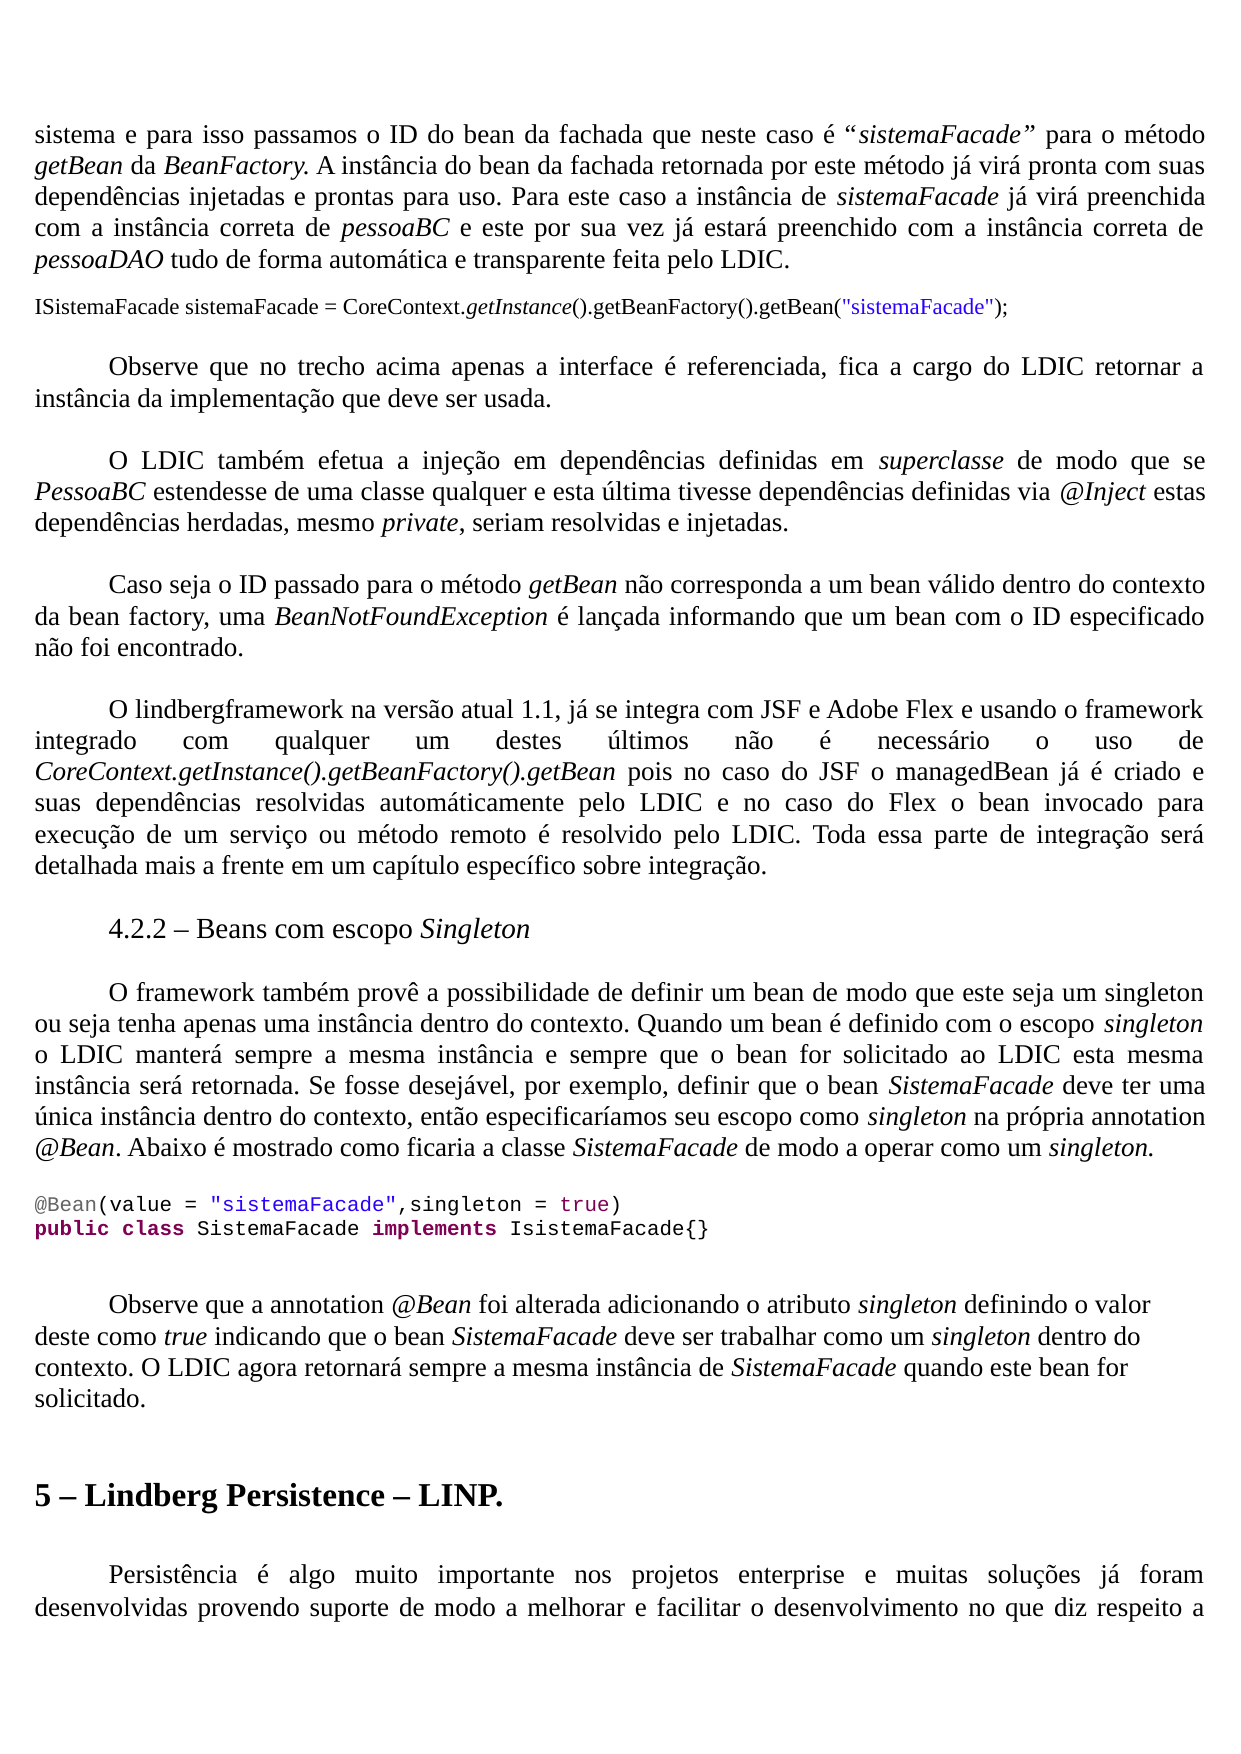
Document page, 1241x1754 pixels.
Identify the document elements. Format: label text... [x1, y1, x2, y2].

text 4.2.2 – Beans com escopo Singleton [34, 911, 1206, 945]
text O LDIC também efetua a injeção em dependências definidas em superclasse de modo que se PessoaBC estendesse de uma classe qualquer e esta última tivesse dependências definidas via @Inject estas dependências herdadas, mesmo private, seriam resolvidas e injetadas. [34, 444, 1206, 537]
text ISistemaFacade sistemaFacade = CoreContext.getInstance().getBeanFactory().getBean("sistemaFacade"); [34, 293, 1206, 319]
text Observe que a annotation @Bean foi alterada adicionando o atributo singleton definindo o valor deste como true indicando que o bean SistemaFacade deve ser trabalhar como um singleton dentro do contexto. O LDIC agora retornará sempre a mesma instância de SistemaFacade quando este bean for solicitado. [34, 1288, 1206, 1413]
text @Bean(value = "sistemaFacade",singleton = true) [34, 1194, 1206, 1217]
text 5 – Lindberg Persistence – LINP. [34, 1476, 1206, 1514]
text O framework também provê a possibilidade de definir um bean de modo que este seja um singleton ou seja tenha apenas uma instância dentro do contexto. Quando um bean é definido com o escopo singleton o LDIC manterá sempre a mesma instância e sempre que o bean for solicitado ao LDIC esta mesma instância será retornada. Se fosse desejável, por exemplo, definir que o bean SistemaFacade deve ter uma única instância dentro do contexto, então especificaríamos seu escopo como singleton na própria annotation @Bean. Abaixo é mostrado como ficaria a classe SistemaFacade de modo a operar como um singleton. [34, 976, 1206, 1163]
text O lindbergframework na versão atual 1.1, já se integra com JSF e Adobe Flex e usando o framework integrado com qualquer um destes últimos não é necessário o uso de CoreContext.getInstance().getBeanFactory().getBean pois no caso do JSF o managedBean já é criado e suas dependências resolvidas automáticamente pelo LDIC e no caso do Flex o bean invocado para execução de um serviço ou método remoto é resolvido pelo LDIC. Toda essa parte de integração será detalhada mais a frente em um capítulo específico sobre integração. [34, 693, 1206, 880]
text Persistência é algo muito importante nos projetos enterprise e muitas soluções já foram desenvolvidas provendo suporte de modo a melhorar e facilitar o desenvolvimento no que diz respeito a [34, 1552, 1206, 1622]
text Caso seja o ID passado para o método getBean não corresponda a um bean válido dentro do contexto da bean factory, uma BeanNotFoundException é lançada informando que um bean com o ID especificado não foi encontrado. [34, 568, 1206, 662]
text sistema e para isso passamos o ID do bean da fachada que neste caso é “sistemaFacade” para o método getBean da BeanFactory. A instância do bean da fachada retornada por este método já virá pronta com suas dependências injetadas e prontas para uso. Para este caso a instância de sistemaFacade já virá preenchida com a instância correta de pessoaBC e este por sua vez já estará preenchido com a instância correta de pessoaDAO tudo de forma automática e transparente feita pelo LDIC. [34, 118, 1206, 274]
text Observe que no trecho acima apenas a interface é referenciada, fica a cargo do LDIC retornar a instância da implementação que deve ser usada. [34, 351, 1206, 413]
text public class SistemaFacade implements IsistemaFacade{} [34, 1217, 1206, 1241]
